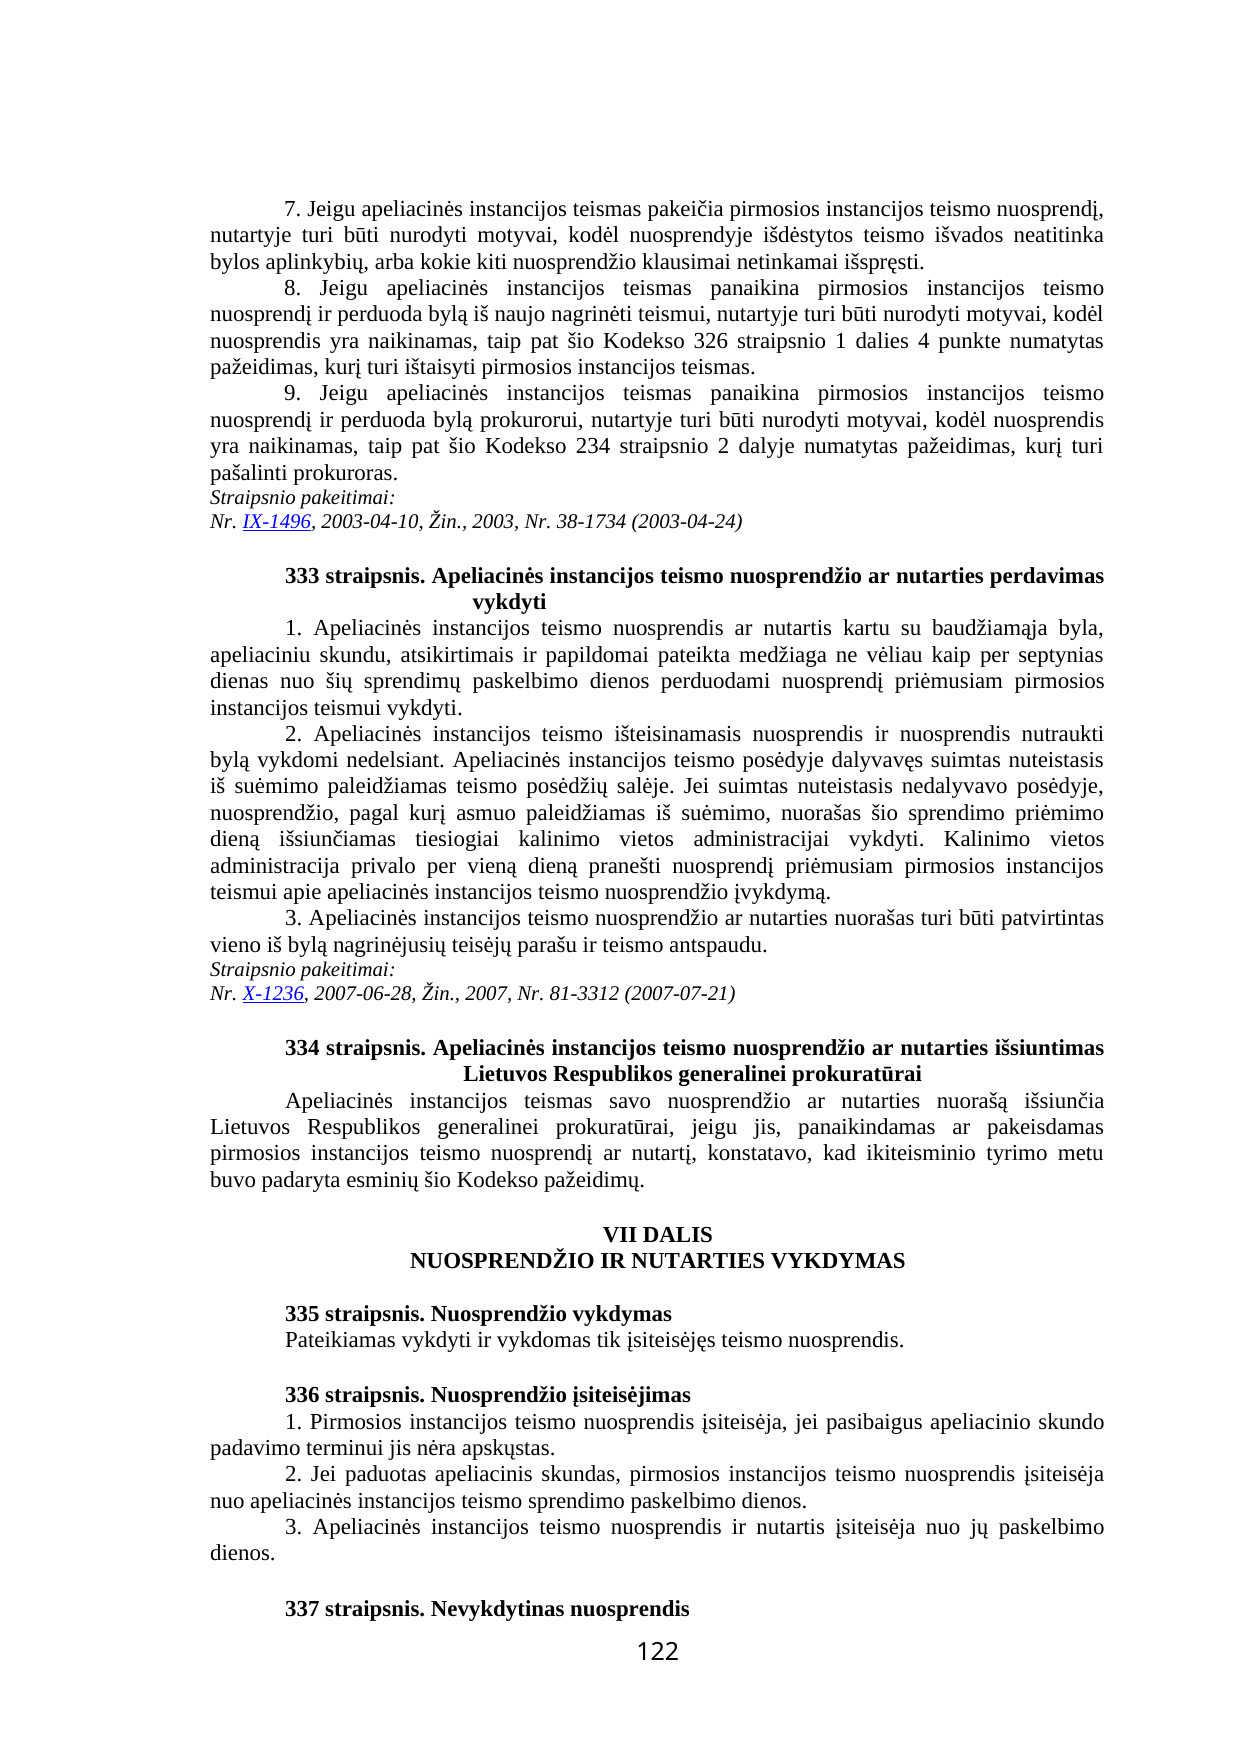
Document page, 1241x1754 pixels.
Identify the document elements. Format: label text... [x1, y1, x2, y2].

subtitle VII dalis [210, 1221, 1106, 1247]
text Straipsnio pakeitimai: [210, 485, 1106, 509]
text 2. Jei paduotas apeliacinis skundas, pirmosios instancijos teismo nuosprendis įsiteisėja nuo apeliacinės instancijos teismo sprendimo paskelbimo dienos. [210, 1460, 1106, 1513]
text Straipsnio pakeitimai: [210, 957, 1106, 981]
text 8. Jeigu apeliacinės instancijos teismas panaikina pirmosios instancijos teismo nuosprendį ir perduoda bylą iš naujo nagrinėti teismui, nutartyje turi būti nurodyti motyvai, kodėl nuosprendis yra naikinamas, taip pat šio Kodekso 326 straipsnio 1 dalies 4 punkte numatytas pažeidimas, kurį turi ištaisyti pirmosios instancijos teismas. [210, 274, 1106, 379]
text Nuosprendžio ir nutarties vykdymas [210, 1247, 1106, 1273]
text 334 straipsnis. Apeliacinės instancijos teismo nuosprendžio ar nutarties išsiuntimas Lietuvos Respublikos generalinei prokuratūrai [285, 1034, 1106, 1087]
text 3. Apeliacinės instancijos teismo nuosprendis ir nutartis įsiteisėja nuo jų paskelbimo dienos. [210, 1513, 1106, 1566]
text 336 straipsnis. Nuosprendžio įsiteisėjimas [210, 1381, 1106, 1408]
text Nr. X-1236, 2007-06-28, Žin., 2007, Nr. 81-3312 (2007-07-21) [210, 981, 1106, 1005]
text Pateikiamas vykdyti ir vykdomas tik įsiteisėjęs teismo nuosprendis. [210, 1326, 1106, 1353]
text 1. Pirmosios instancijos teismo nuosprendis įsiteisėja, jei pasibaigus apeliacinio skundo padavimo terminui jis nėra apskųstas. [210, 1408, 1106, 1460]
text 2. Apeliacinės instancijos teismo išteisinamasis nuosprendis ir nuosprendis nutraukti bylą vykdomi nedelsiant. Apeliacinės instancijos teismo posėdyje dalyvavęs suimtas nuteistasis iš suėmimo paleidžiamas teismo posėdžių salėje. Jei suimtas nuteistasis nedalyvavo posėdyje, nuosprendžio, pagal kurį asmuo paleidžiamas iš suėmimo, nuorašas šio sprendimo priėmimo dieną išsiunčiamas tiesiogiai kalinimo vietos administracijai vykdyti. Kalinimo vietos administracija privalo per vieną dieną pranešti nuosprendį priėmusiam pirmosios instancijos teismui apie apeliacinės instancijos teismo nuosprendžio įvykdymą. [210, 720, 1106, 904]
text 7. Jeigu apeliacinės instancijos teismas pakeičia pirmosios instancijos teismo nuosprendį, nutartyje turi būti nurodyti motyvai, kodėl nuosprendyje išdėstytos teismo išvados neatitinka bylos aplinkybių, arba kokie kiti nuosprendžio klausimai netinkamai išspręsti. [210, 195, 1106, 274]
text 335 straipsnis. Nuosprendžio vykdymas [210, 1300, 1106, 1326]
text 333 straipsnis. Apeliacinės instancijos teismo nuosprendžio ar nutarties perdavimas vykdyti [285, 562, 1106, 614]
text Apeliacinės instancijos teismas savo nuosprendžio ar nutarties nuorašą išsiunčia Lietuvos Respublikos generalinei prokuratūrai, jeigu jis, panaikindamas ar pakeisdamas pirmosios instancijos teismo nuosprendį ar nutartį, konstatavo, kad ikiteisminio tyrimo metu buvo padaryta esminių šio Kodekso pažeidimų. [210, 1087, 1106, 1192]
text 1. Apeliacinės instancijos teismo nuosprendis ar nutartis kartu su baudžiamąja byla, apeliaciniu skundu, atsikirtimais ir papildomai pateikta medžiaga ne vėliau kaip per septynias dienas nuo šių sprendimų paskelbimo dienos perduodami nuosprendį priėmusiam pirmosios instancijos teismui vykdyti. [210, 614, 1106, 720]
text 337 straipsnis. Nevykdytinas nuosprendis [210, 1594, 1106, 1621]
text 3. Apeliacinės instancijos teismo nuosprendžio ar nutarties nuorašas turi būti patvirtintas vieno iš bylą nagrinėjusių teisėjų parašu ir teismo antspaudu. [210, 904, 1106, 957]
text 9. Jeigu apeliacinės instancijos teismas panaikina pirmosios instancijos teismo nuosprendį ir perduoda bylą prokurorui, nutartyje turi būti nurodyti motyvai, kodėl nuosprendis yra naikinamas, taip pat šio Kodekso 234 straipsnio 2 dalyje numatytas pažeidimas, kurį turi pašalinti prokuroras. [210, 379, 1106, 485]
text Nr. IX-1496, 2003-04-10, Žin., 2003, Nr. 38-1734 (2003-04-24) [210, 509, 1106, 533]
